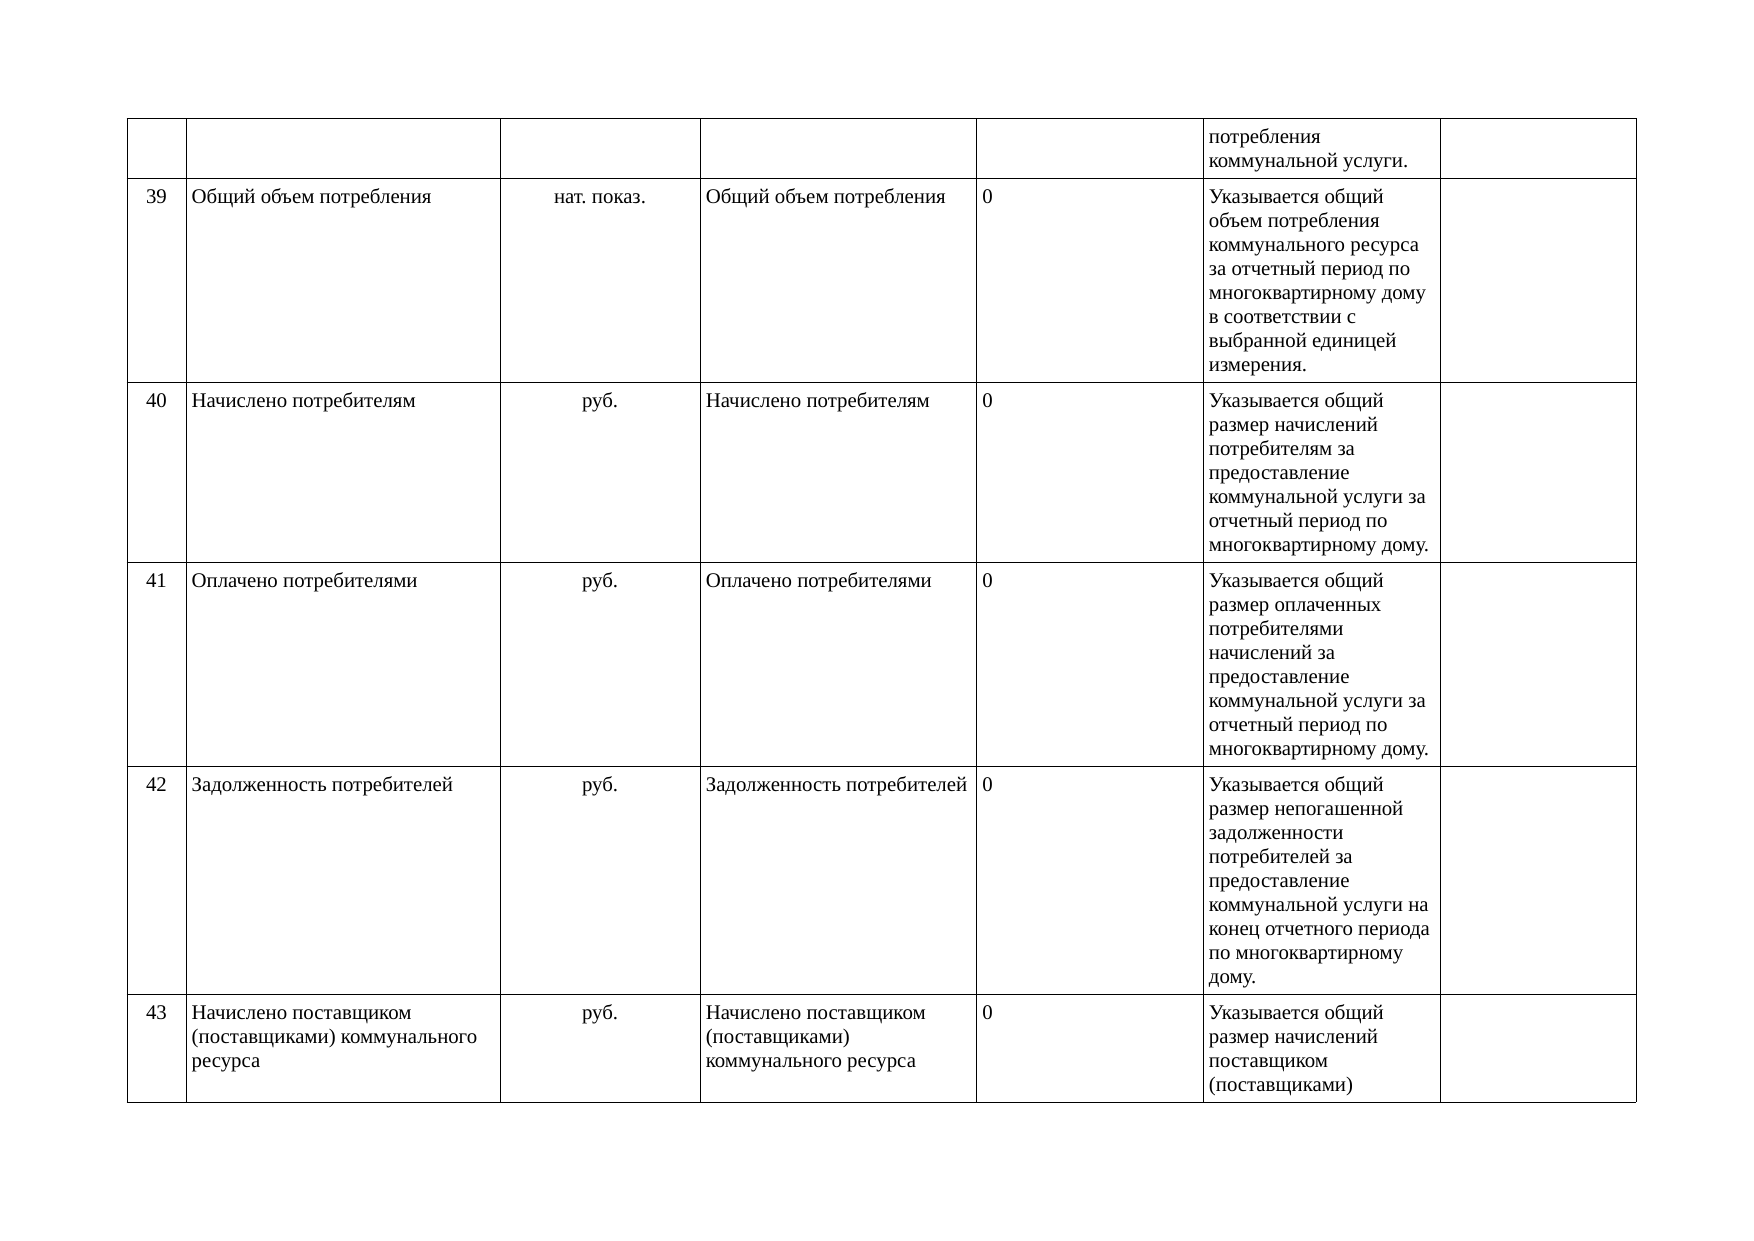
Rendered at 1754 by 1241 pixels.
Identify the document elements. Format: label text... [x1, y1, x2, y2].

table_cell [701, 119, 976, 178]
table_cell Оплачено потребителями [187, 563, 500, 766]
table_cell 0 [977, 995, 1203, 1102]
table_cell 0 [977, 383, 1203, 562]
table_cell Указывается общий размер оплаченных потребителями начислений за предоставление коммунальной услуги за отчетный период по многоквартирному дому. [1204, 563, 1440, 766]
table_cell потребления коммунальной услуги. [1204, 119, 1440, 178]
table_cell Указывается общий объем потребления коммунального ресурса за отчетный период по многоквартирному дому в соответствии с выбранной единицей измерения. [1204, 179, 1440, 382]
table_cell Оплачено потребителями [701, 563, 976, 766]
table_cell 0 [977, 563, 1203, 766]
table_cell - [501, 119, 700, 178]
table_cell Задолженность потребителей [701, 767, 976, 994]
table_cell руб. [501, 767, 700, 994]
table_cell 39 [128, 179, 186, 382]
table_cell [1441, 179, 1636, 382]
table_cell [1441, 563, 1636, 766]
table_cell [1441, 995, 1636, 1102]
table_cell Общий объем потребления [701, 179, 976, 382]
table_cell 41 [128, 563, 186, 766]
table_cell Начислено потребителям [187, 383, 500, 562]
table_cell [1441, 119, 1636, 178]
table_cell Задолженность потребителей [187, 767, 500, 994]
table_cell Указывается общий размер непогашенной задолженности потребителей за предоставление коммунальной услуги на конец отчетного периода по многоквартирному дому. [1204, 767, 1440, 994]
table_cell Начислено потребителям [701, 383, 976, 562]
table_cell [128, 119, 186, 178]
table_cell Указывается общий размер начислений потребителям за предоставление коммунальной услуги за отчетный период по многоквартирному дому. [1204, 383, 1440, 562]
table_cell 0 [977, 179, 1203, 382]
table_cell 42 [128, 767, 186, 994]
table_cell Начислено поставщиком (поставщиками) коммунального ресурса [187, 995, 500, 1102]
table_cell [187, 119, 500, 178]
table_cell Начислено поставщиком (поставщиками) коммунального ресурса [701, 995, 976, 1102]
table_cell Общий объем потребления [187, 179, 500, 382]
table_cell [1441, 767, 1636, 994]
table_cell нат. показ. [501, 179, 700, 382]
table_cell 0 [977, 767, 1203, 994]
table_cell руб. [501, 563, 700, 766]
table_cell [1441, 383, 1636, 562]
table_cell руб. [501, 383, 700, 562]
table_cell 43 [128, 995, 186, 1102]
table_cell 40 [128, 383, 186, 562]
table_cell Указывается общий размер начислений поставщиком (поставщиками) [1204, 995, 1440, 1102]
table_cell руб. [501, 995, 700, 1102]
table_cell [977, 119, 1203, 178]
